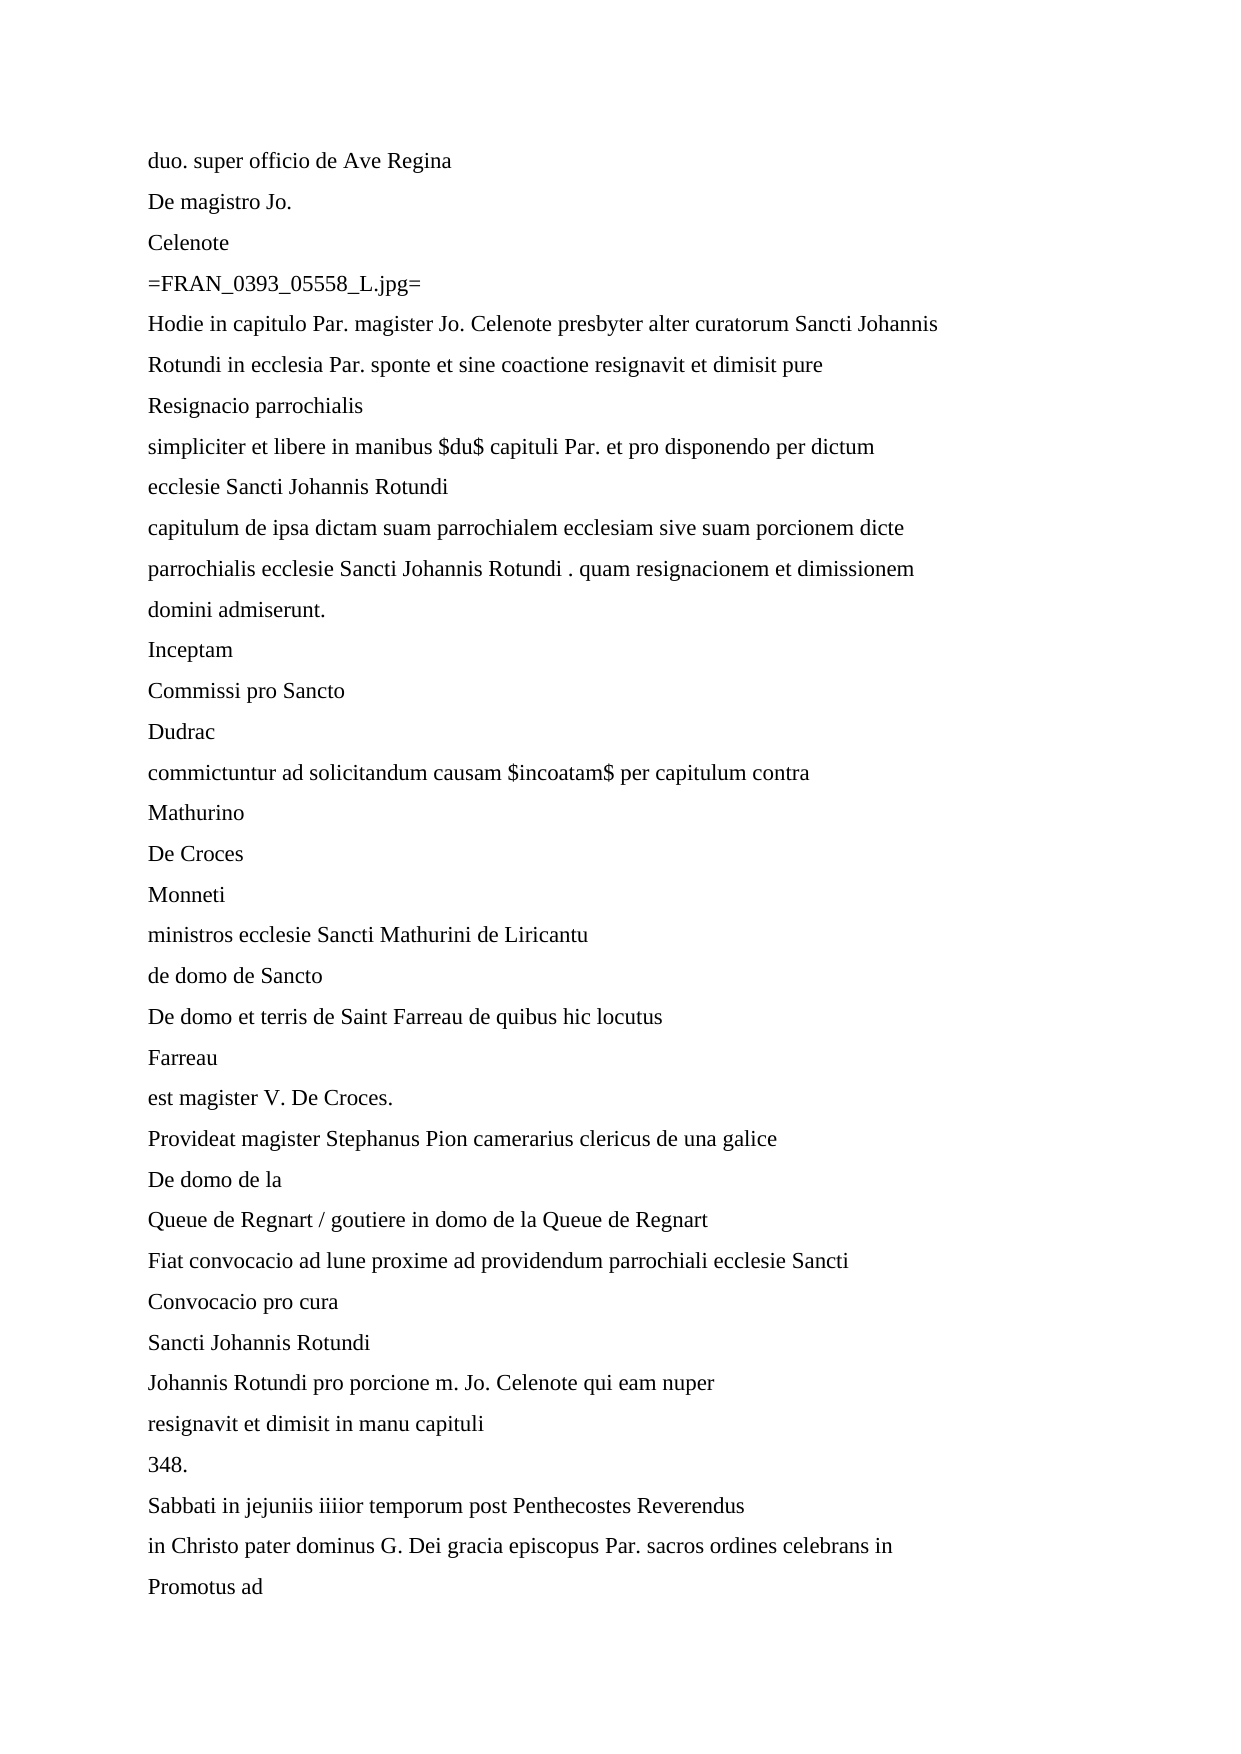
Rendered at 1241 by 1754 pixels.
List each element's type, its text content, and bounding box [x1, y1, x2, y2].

text Farreau [148, 1044, 1093, 1070]
text Sancti Johannis Rotundi [148, 1329, 1093, 1355]
text resignavit et dimisit in manu capituli [148, 1410, 1093, 1437]
text De domo de la [148, 1166, 1093, 1192]
text Hodie in capitulo Par. magister Jo. Celenote presbyter alter curatorum Sancti Johannis [148, 311, 1093, 337]
text 348. [148, 1451, 1093, 1477]
text domini admiserunt. [148, 596, 1093, 622]
text capitulum de ipsa dictam suam parrochialem ecclesiam sive suam porcionem dicte [148, 514, 1093, 541]
text Rotundi in ecclesia Par. sponte et sine coactione resignavit et dimisit pure [148, 351, 1093, 378]
text Sabbati in jejuniis iiiior temporum post Penthecostes Reverendus [148, 1492, 1093, 1518]
text Celenote [148, 229, 1093, 255]
text commictuntur ad solicitandum causam $incoatam$ per capitulum contra [148, 758, 1093, 785]
text est magister V. De Croces. [148, 1084, 1093, 1111]
text Queue de Regnart / goutiere in domo de la Queue de Regnart [148, 1207, 1093, 1233]
text parrochialis ecclesie Sancti Johannis Rotundi . quam resignacionem et dimissionem [148, 555, 1093, 581]
text simpliciter et libere in manibus $du$ capituli Par. et pro disponendo per dictum [148, 433, 1093, 459]
text Fiat convocacio ad lune proxime ad providendum parrochiali ecclesie Sancti [148, 1247, 1093, 1274]
text Promotus ad [148, 1573, 1093, 1599]
text De Croces [148, 840, 1093, 866]
text =FRAN_0393_05558_L.jpg= [148, 270, 1093, 296]
text Convocacio pro cura [148, 1288, 1093, 1314]
text Dudrac [148, 718, 1093, 744]
text Resignacio parrochialis [148, 392, 1093, 418]
text de domo de Sancto [148, 962, 1093, 988]
text ecclesie Sancti Johannis Rotundi [148, 473, 1093, 500]
text Commissi pro Sancto [148, 677, 1093, 703]
text De magistro Jo. [148, 188, 1093, 215]
text duo. super officio de Ave Regina [148, 148, 1093, 174]
text in Christo pater dominus G. Dei gracia episcopus Par. sacros ordines celebrans in [148, 1532, 1093, 1559]
text De domo et terris de Saint Farreau de quibus hic locutus [148, 1003, 1093, 1029]
text Monneti [148, 881, 1093, 907]
text Inceptam [148, 636, 1093, 663]
text ministros ecclesie Sancti Mathurini de Liricantu [148, 921, 1093, 948]
text Mathurino [148, 799, 1093, 826]
text Provideat magister Stephanus Pion camerarius clericus de una galice [148, 1125, 1093, 1151]
text Johannis Rotundi pro porcione m. Jo. Celenote qui eam nuper [148, 1369, 1093, 1396]
